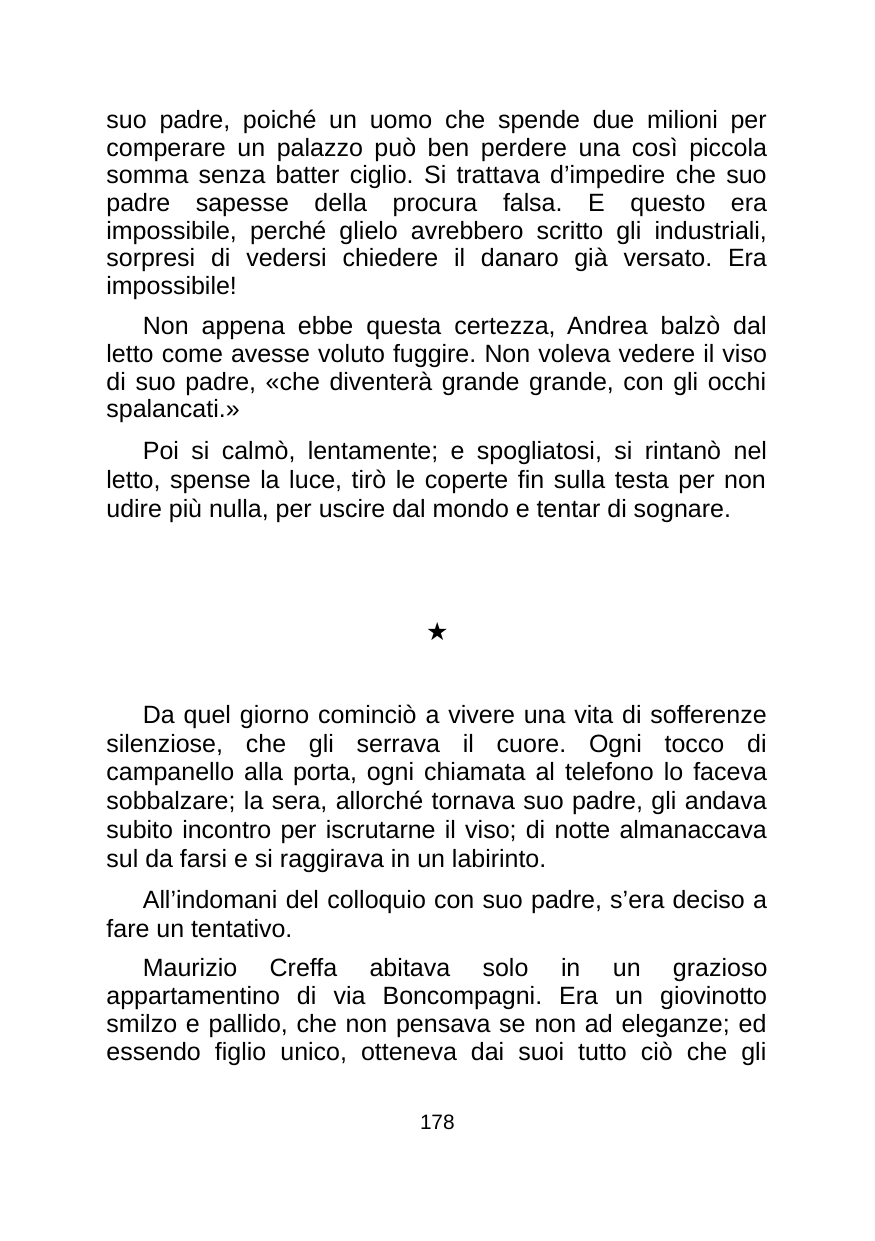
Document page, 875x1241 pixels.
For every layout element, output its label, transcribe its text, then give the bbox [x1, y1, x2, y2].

text ★ [106, 617, 768, 646]
text Maurizio Creffa abitava solo in un grazioso appartamentino di via Boncompagni. Era un giovinotto smilzo e pallido, che non pensava se non ad eleganze; ed essendo figlio unico, otteneva dai suoi tutto ciò che gli [106, 955, 768, 1066]
text Da quel giorno cominciò a vivere una vita di sofferenze silenziose, che gli serrava il cuore. Ogni tocco di campanello alla porta, ogni chiamata al telefono lo faceva sobbalzare; la sera, allorché tornava suo padre, gli andava subito incontro per iscrutarne il viso; di notte almanaccava sul da farsi e si raggirava in un labirinto. [106, 700, 768, 872]
text suo padre, poiché un uomo che spende due milioni per comperare un palazzo può ben perdere una così piccola somma senza batter ciglio. Si trattava d’impedire che suo padre sapesse della procura falsa. E questo era impossibile, perché glielo avrebbero scritto gli industriali, sorpresi di vedersi chiedere il danaro già versato. Era impossibile! [106, 106, 768, 300]
text Poi si calmò, lentamente; e spogliatosi, si rintanò nel letto, spense la luce, tirò le coperte fin sulla testa per non udire più nulla, per uscire dal mondo e tentar di sognare. [106, 436, 768, 522]
text Non appena ebbe questa certezza, Andrea balzò dal letto come avesse voluto fuggire. Non voleva vedere il viso di suo padre, «che diventerà grande grande, con gli occhi spalancati.» [106, 313, 768, 423]
text All’indomani del colloquio con suo padre, s’era deciso a fare un tentativo. [106, 885, 768, 942]
